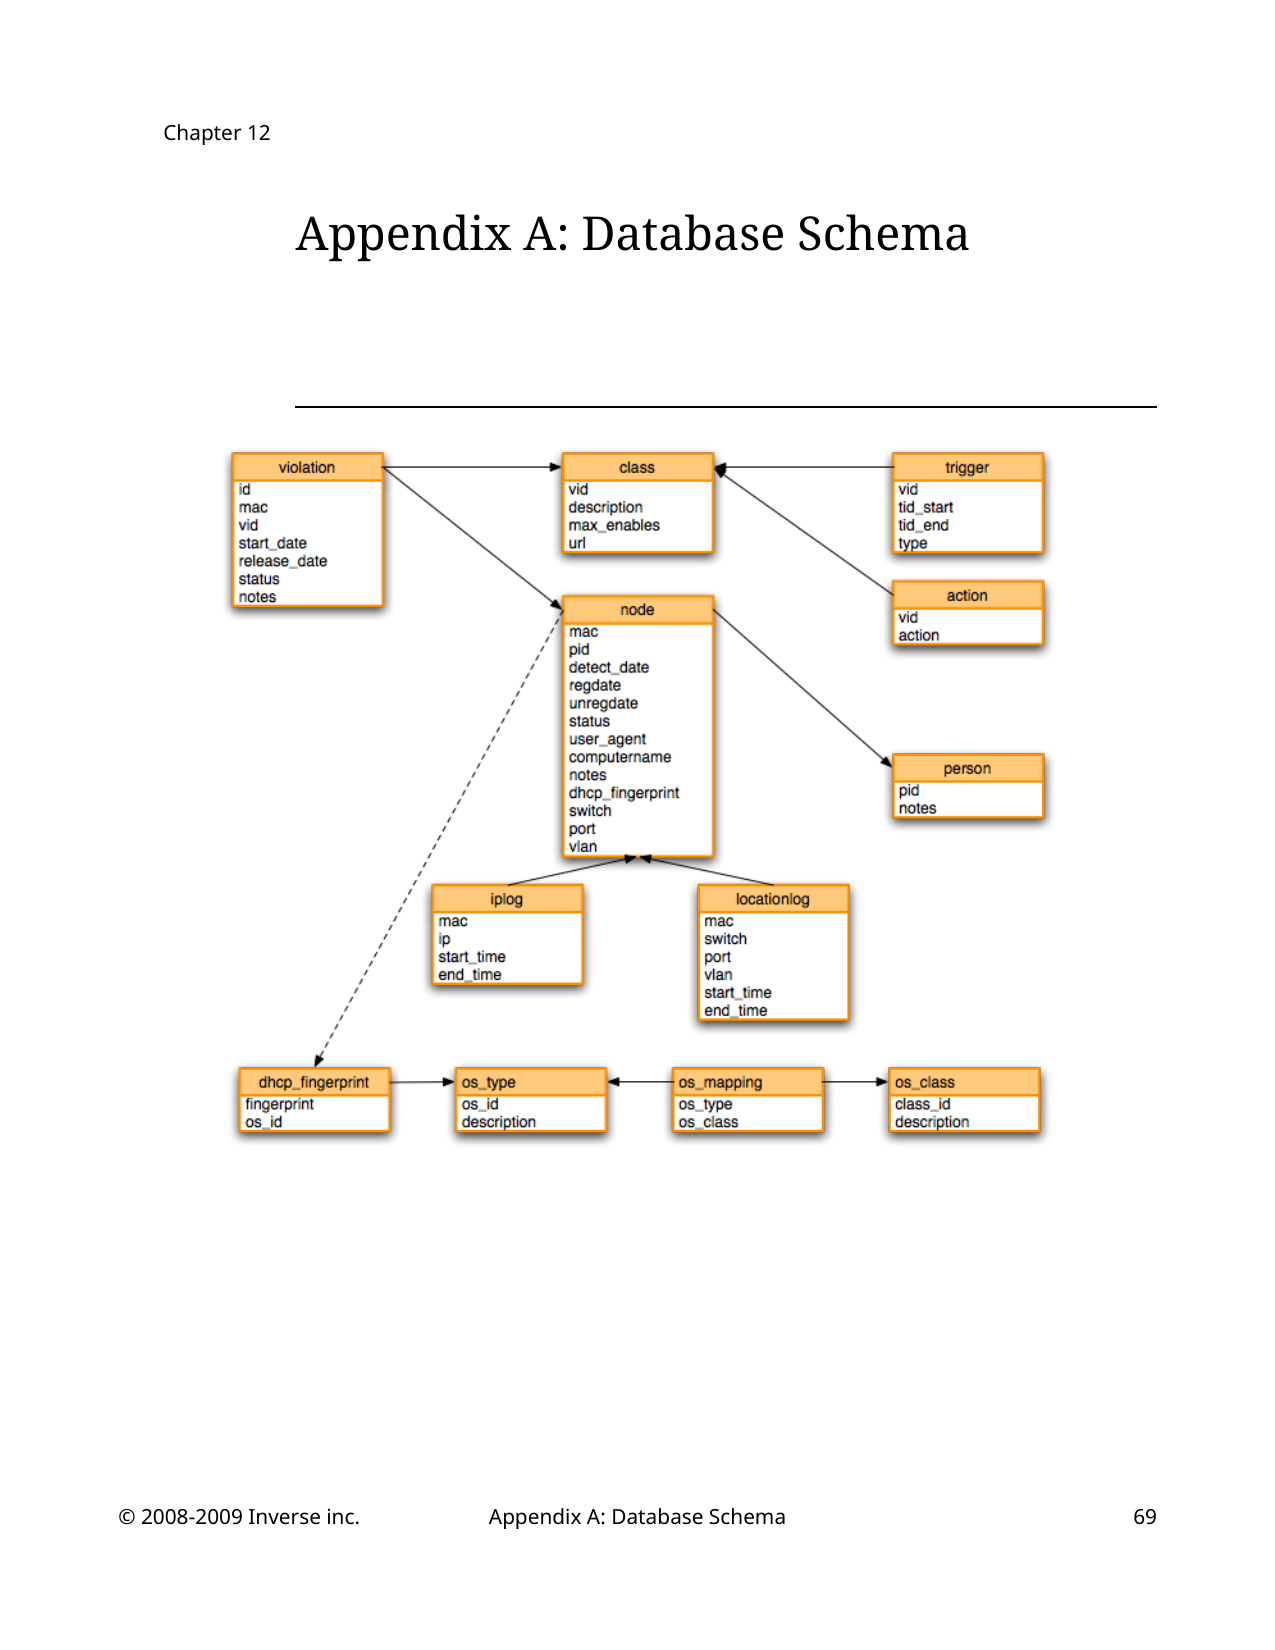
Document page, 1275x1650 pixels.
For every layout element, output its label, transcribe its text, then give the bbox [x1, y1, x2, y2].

subtitle Appendix A: Database Schema [295, 201, 1157, 406]
picture [206, 433, 1069, 1162]
